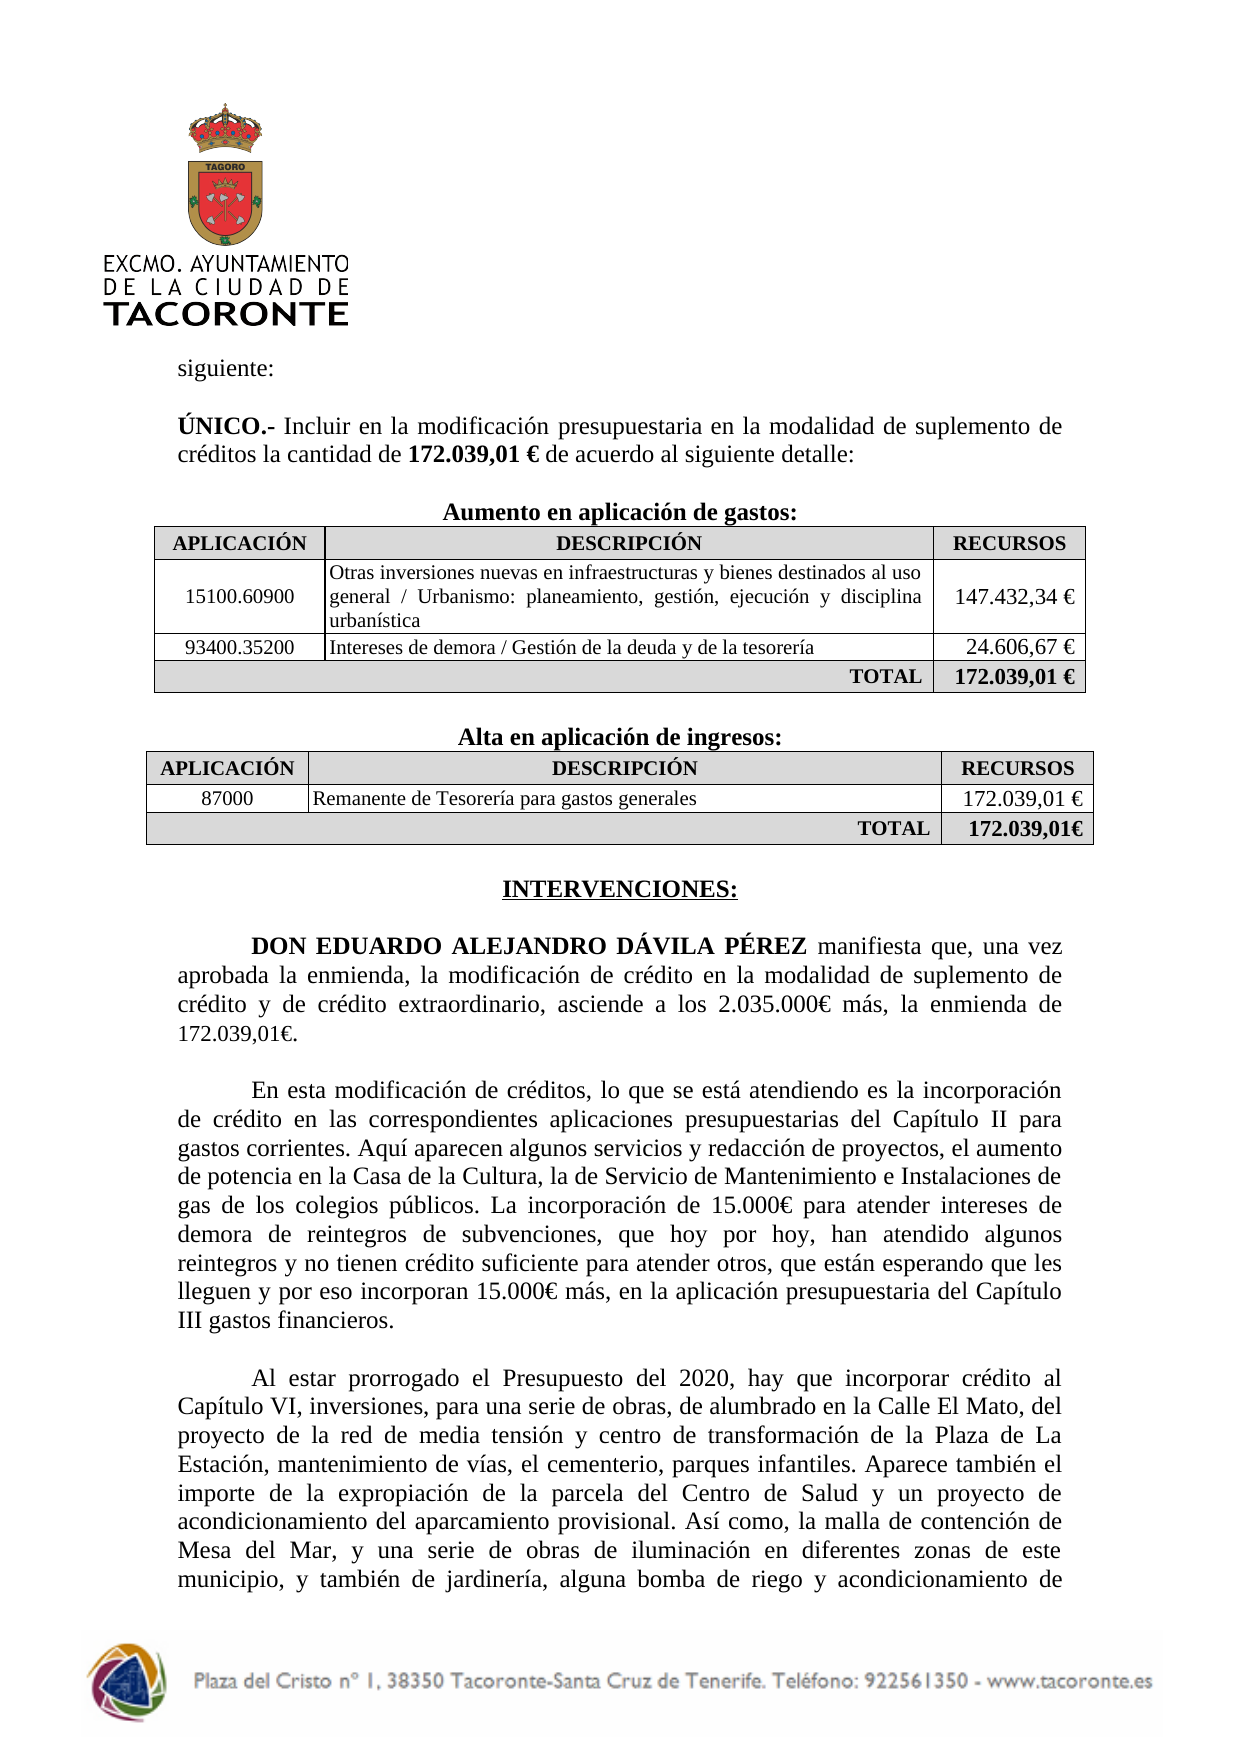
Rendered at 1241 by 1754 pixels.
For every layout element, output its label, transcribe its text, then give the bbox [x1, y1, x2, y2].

text DON EDUARDO ALEJANDRO DÁVILA PÉREZ manifiesta que, una vez aprobada la enmienda, la modificación de crédito en la modalidad de suplemento de crédito y de crédito extraordinario, asciende a los 2.035.000€ más, la enmienda de 172.039,01€. [177, 931, 1063, 1046]
text Alta en aplicación de ingresos: [177, 722, 1063, 751]
picture [80, 1630, 1163, 1737]
table_cell 172.039,01€ [942, 813, 1093, 844]
text Al estar prorrogado el Presupuesto del 2020, hay que incorporar crédito al Capítulo VI, inversiones, para una serie de obras, de alumbrado en la Calle El Mato, del proyecto de la red de media tensión y centro de transformación de la Plaza de La Estación, mantenimiento de vías, el cementerio, parques infantiles. Aparece también el importe de la expropiación de la parcela del Centro de Salud y un proyecto de acondicionamiento del aparcamiento provisional. Así como, la malla de contención de Mesa del Mar, y una serie de obras de iluminación en diferentes zonas de este municipio, y también de jardinería, alguna bomba de riego y acondicionamiento de [177, 1363, 1063, 1593]
table_cell 172.039,01 € [934, 661, 1085, 692]
table_header RECURSOS [934, 527, 1085, 559]
table_cell 172.039,01 € [942, 785, 1093, 812]
table_cell TOTAL [155, 661, 933, 692]
text siguiente: [177, 353, 1063, 382]
picture [103, 103, 348, 326]
text En esta modificación de créditos, lo que se está atendiendo es la incorporación de crédito en las correspondientes aplicaciones presupuestarias del Capítulo II para gastos corrientes. Aquí aparecen algunos servicios y redacción de proyectos, el aumento de potencia en la Casa de la Cultura, la de Servicio de Mantenimiento e Instalaciones de gas de los colegios públicos. La incorporación de 15.000€ para atender intereses de demora de reintegros de subvenciones, que hoy por hoy, han atendido algunos reintegros y no tienen crédito suficiente para atender otros, que están esperando que les lleguen y por eso incorporan 15.000€ más, en la aplicación presupuestaria del Capítulo III gastos financieros. [177, 1075, 1063, 1334]
table_cell 15100.60900 [155, 560, 324, 632]
text ÚNICO.- Incluir en la modificación presupuestaria en la modalidad de suplemento de créditos la cantidad de 172.039,01 € de acuerdo al siguiente detalle: [177, 411, 1063, 468]
table_header APLICACIÓN [147, 752, 308, 784]
table_cell 93400.35200 [155, 634, 324, 660]
table_header DESCRIPCIÓN [326, 527, 933, 559]
table_header APLICACIÓN [155, 527, 324, 559]
table_cell 24.606,67 € [934, 634, 1085, 660]
table_cell 147.432,34 € [934, 560, 1085, 632]
text INTERVENCIONES: [177, 874, 1063, 903]
table_cell Otras inversiones nuevas en infraestructuras y bienes destinados al uso general / Urbanismo: planeamiento, gestión, ejecución y disciplina urbanística [326, 560, 933, 632]
table_header RECURSOS [942, 752, 1093, 784]
text Aumento en aplicación de gastos: [177, 497, 1063, 526]
table_cell Remanente de Tesorería para gastos generales [309, 785, 941, 812]
table_cell Intereses de demora / Gestión de la deuda y de la tesorería [326, 634, 933, 660]
table_cell 87000 [147, 785, 308, 812]
table_cell TOTAL [147, 813, 941, 844]
table_header DESCRIPCIÓN [309, 752, 941, 784]
